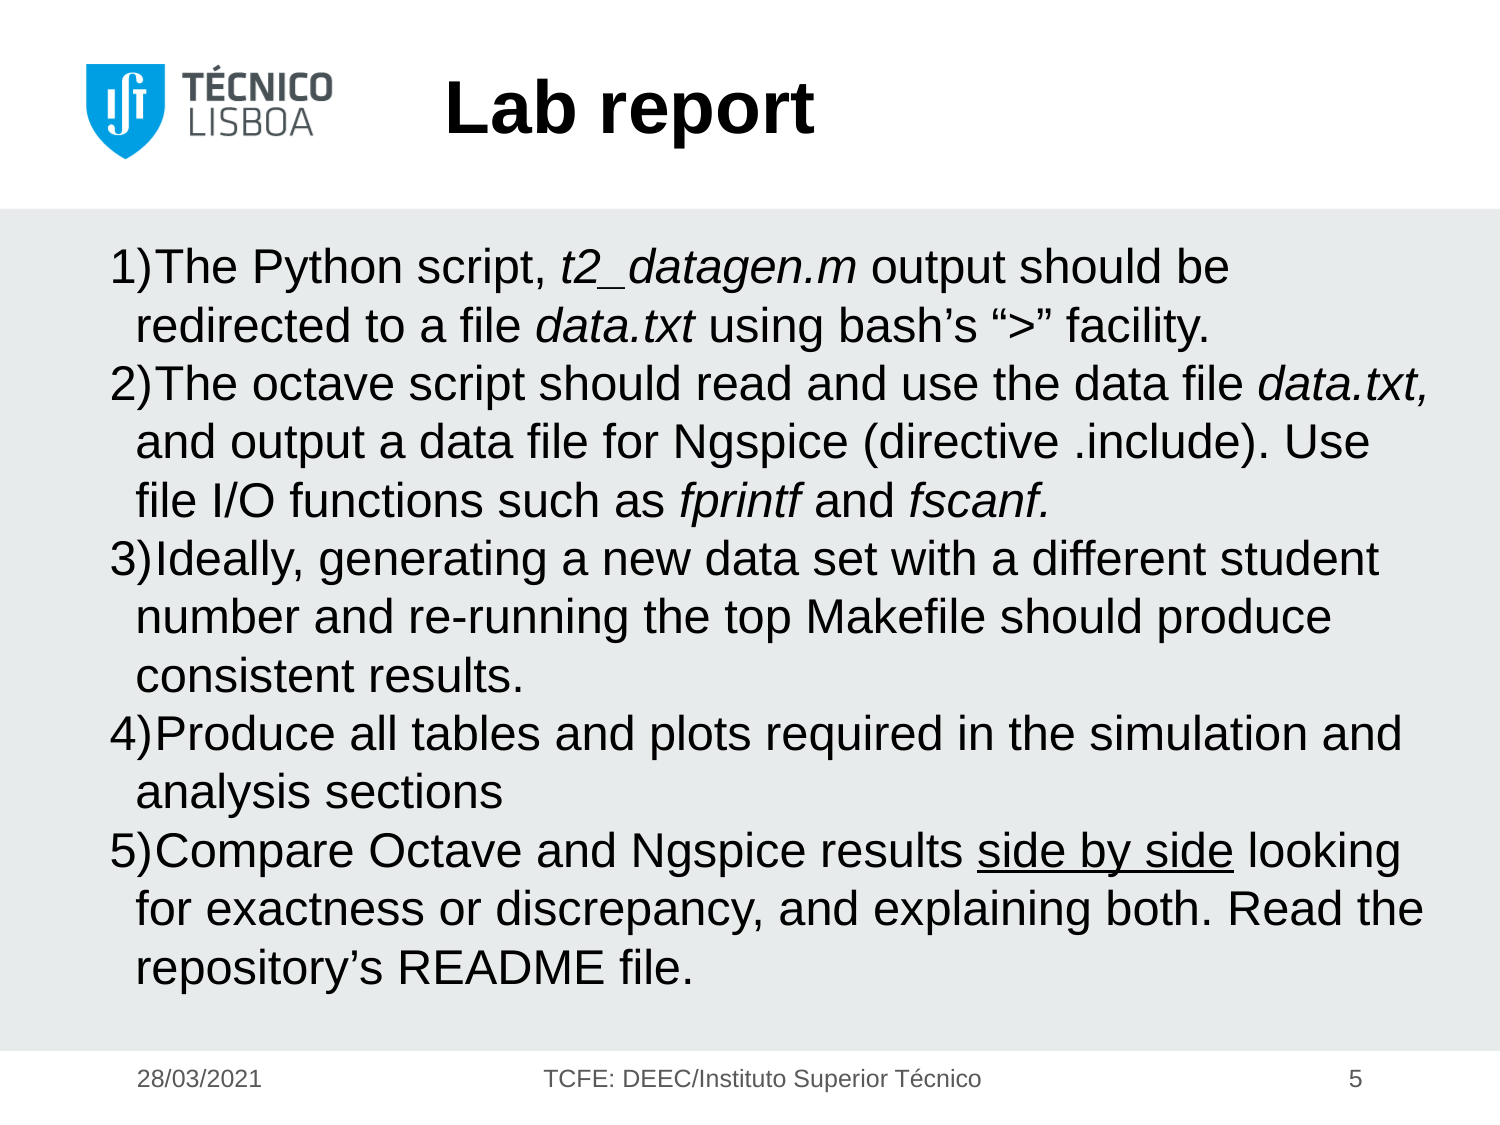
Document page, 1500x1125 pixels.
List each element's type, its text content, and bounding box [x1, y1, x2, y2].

list The Python script, t2_datagen.m output should be redirected to a file data.txt using bash’s “>” facility. The octave script should read and use the data file data.txt, and output a data file for Ngspice (directive .include). Use file I/O functions such as fprintf and fscanf. Ideally, generating a new data set with a different student number and re-running the top Makefile should produce consistent results. Produce all tables and plots required in the simulation and analysis sections Compare Octave and Ngspice results side by side looking for exactness or discrepancy, and explaining both. Read the repository’s README file. [94, 227, 1455, 1072]
title Lab report [430, 32, 1461, 176]
picture [0, 0, 1500, 1125]
